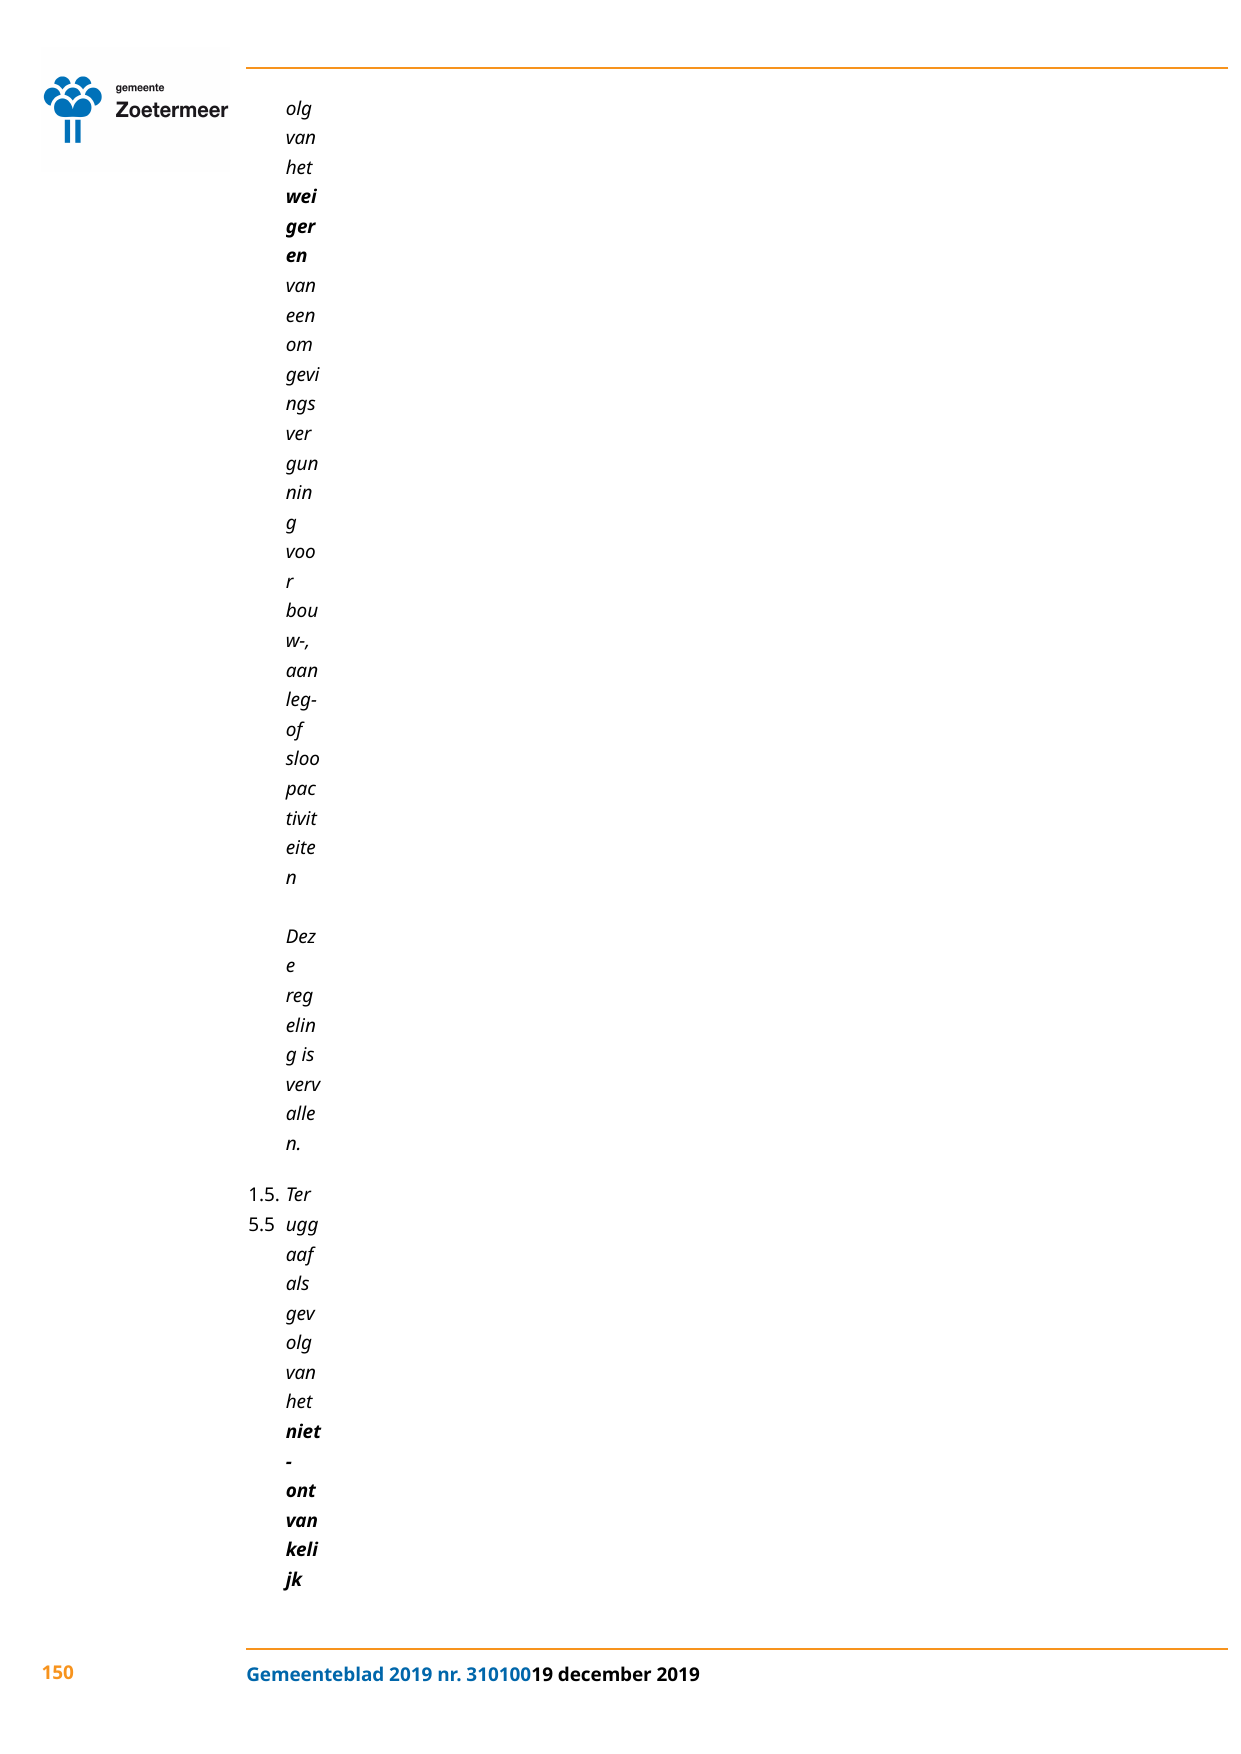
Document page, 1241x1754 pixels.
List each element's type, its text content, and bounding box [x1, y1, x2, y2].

table_cell [323, 1156, 361, 1182]
table_cell [286, 1156, 323, 1182]
table_cell [323, 1182, 361, 1592]
table_cell 1.5.5.5 [248, 1182, 286, 1592]
table_cell Teruggaaf als gevolg van het niet-ontvankelijk [286, 1182, 323, 1592]
picture [41, 47, 231, 172]
table_cell [361, 1182, 398, 1592]
table_cell [361, 95, 398, 1156]
table_cell [248, 95, 286, 1156]
table_cell [248, 1156, 286, 1182]
table_cell [323, 95, 361, 1156]
table_cell olg van het weigeren van een omgevingsvergunning voor bouw-, aanleg- of sloopactiviteiten Deze regeling is vervallen. [286, 95, 323, 1156]
